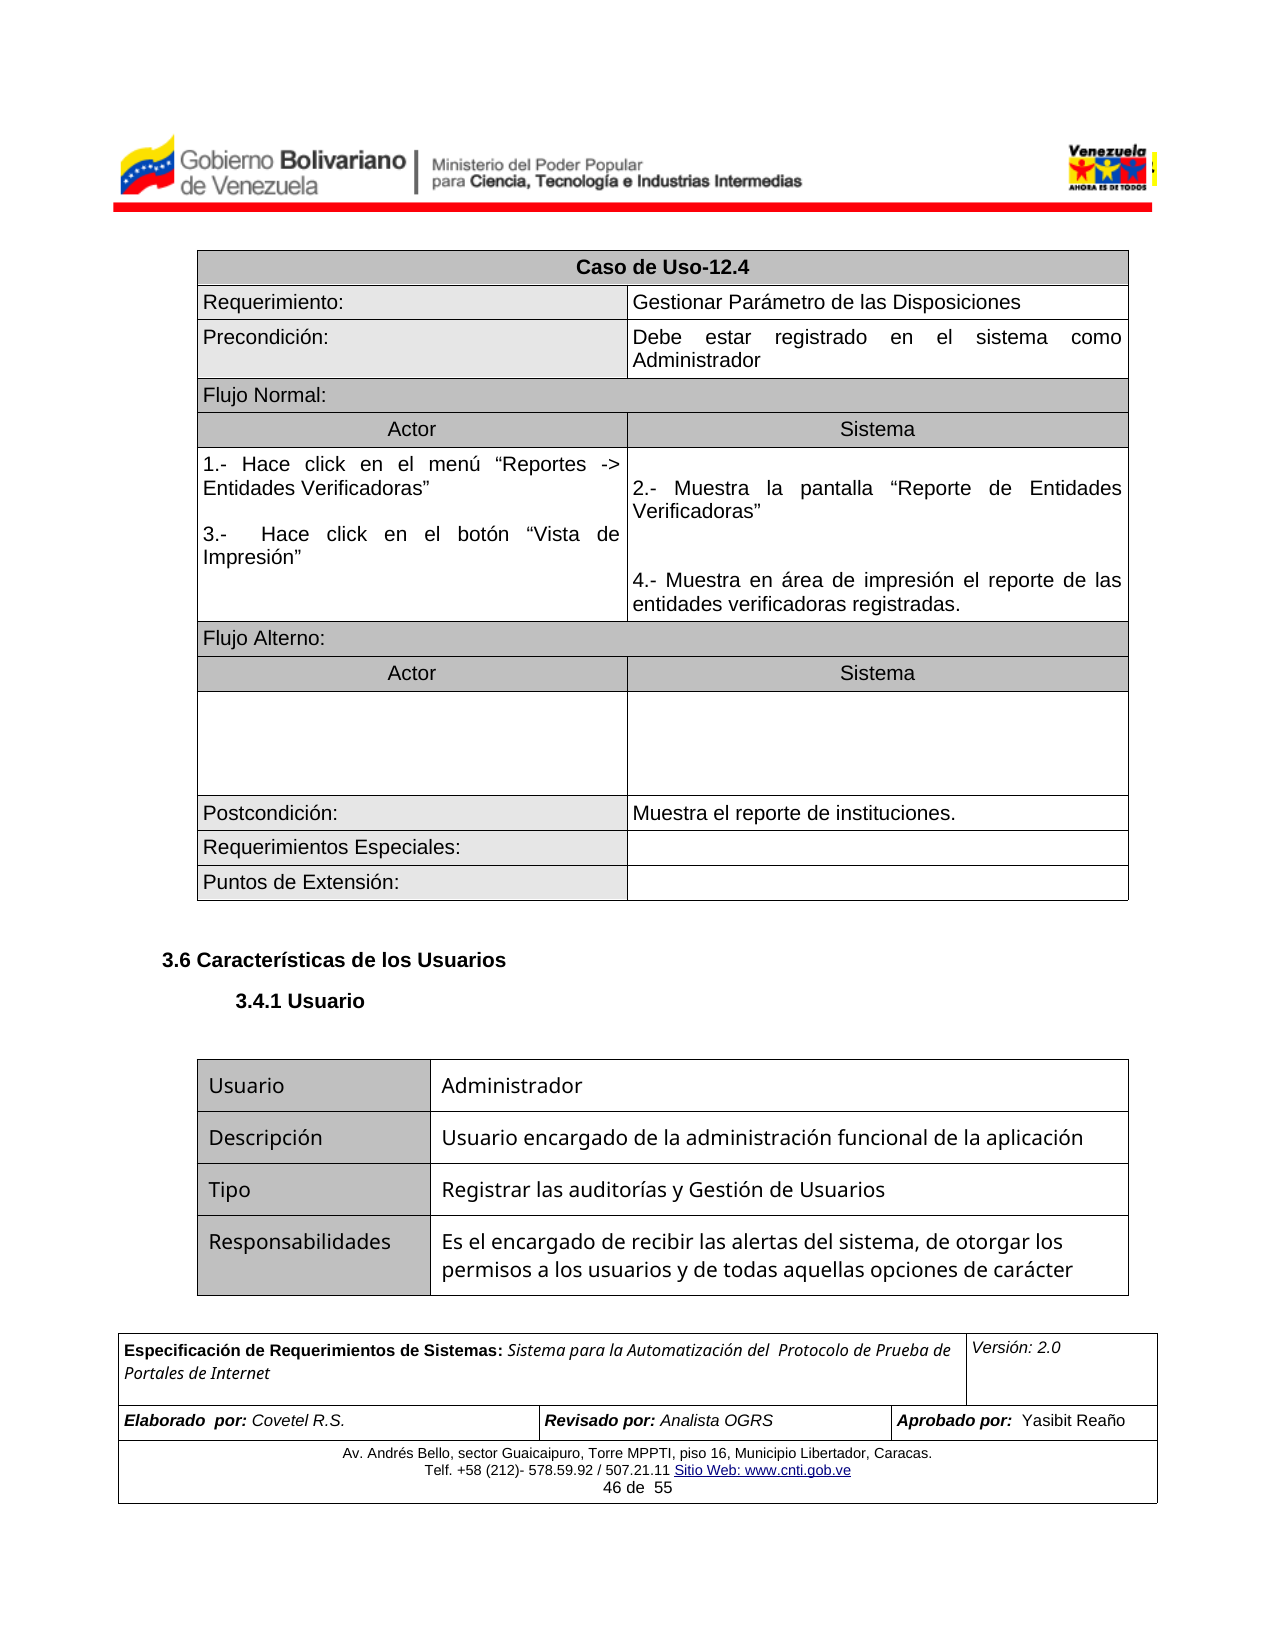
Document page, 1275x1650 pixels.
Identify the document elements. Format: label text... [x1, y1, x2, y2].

table_cell [628, 866, 1128, 899]
table_cell Sistema [628, 657, 1128, 691]
table_cell Muestra el reporte de instituciones. [628, 796, 1128, 830]
table_cell Flujo Normal: [198, 379, 1128, 412]
table_cell Debe estar registrado en el sistema como Administrador [628, 320, 1128, 377]
table_cell Gestionar Parámetro de las Disposiciones [628, 286, 1128, 319]
table_cell [198, 692, 627, 795]
table_cell Precondición: [198, 320, 627, 377]
table_cell Actor [198, 413, 627, 447]
table_cell Registrar las auditorías y Gestión de Usuarios [431, 1164, 1128, 1215]
subtitle Características de los Usuarios [156, 948, 1157, 971]
table_cell Usuario encargado de la administración funcional de la aplicación [431, 1112, 1128, 1163]
picture [113, 126, 1153, 212]
table_cell Puntos de Extensión: [198, 866, 627, 899]
table_cell Postcondición: [198, 796, 627, 830]
table_cell Tipo [198, 1164, 430, 1215]
table_cell 1.- Hace click en el menú “Reportes -> Entidades Verificadoras” 3.- Hace click en el botón “Vista de Impresión” [198, 448, 627, 621]
table_cell [628, 831, 1128, 865]
table_header Usuario [198, 1060, 430, 1111]
table_cell Requerimiento: [198, 286, 627, 319]
table_header Caso de Uso-12.4 [198, 251, 1128, 284]
table_cell Flujo Alterno: [198, 622, 1128, 656]
table_cell Descripción [198, 1112, 430, 1163]
table_cell Sistema [628, 413, 1128, 447]
table_cell Es el encargado de recibir las alertas del sistema, de otorgar los permisos a los usuarios y de todas aquellas opciones de carácter [431, 1216, 1128, 1295]
table_cell Responsabilidades [198, 1216, 430, 1295]
list Usuario [229, 989, 1157, 1012]
table_cell 2.- Muestra la pantalla “Reporte de Entidades Verificadoras” 4.- Muestra en área de impresión el reporte de las entidades verificadoras registradas. [628, 448, 1128, 621]
table_cell [628, 692, 1128, 795]
table_cell Requerimientos Especiales: [198, 831, 627, 865]
table_header Administrador [431, 1060, 1128, 1111]
table_cell Actor [198, 657, 627, 691]
